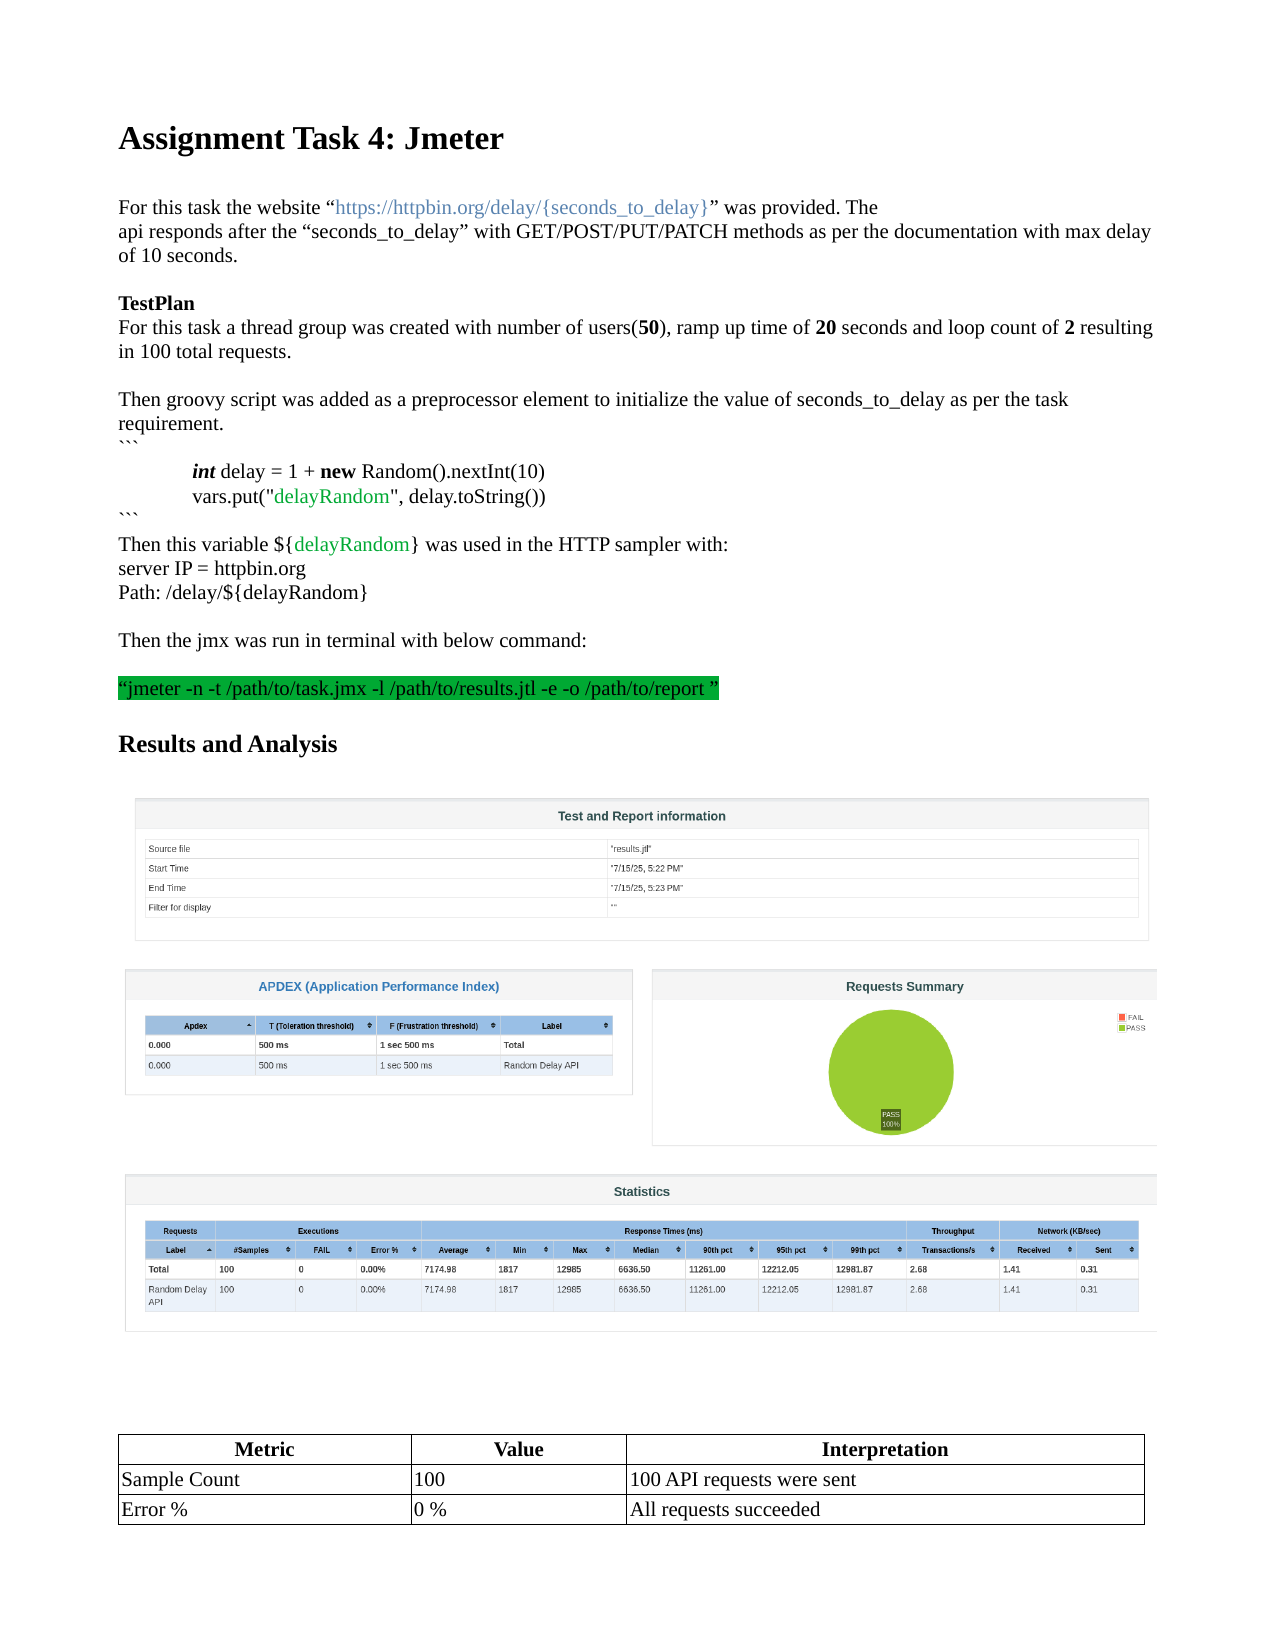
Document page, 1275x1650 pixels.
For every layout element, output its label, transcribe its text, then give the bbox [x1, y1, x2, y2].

text int delay = 1 + new Random().nextInt(10) vars.put("delayRandom", delay.toString()) ``` [118, 459, 1157, 532]
table_header Interpretation [627, 1435, 1144, 1464]
text For this task a thread group was created with number of users(50), ramp up time of 20 seconds and loop count of 2 resulting in 100 total requests. [118, 315, 1157, 363]
table_cell 100 API requests were sent [627, 1465, 1144, 1494]
text Then this variable ${delayRandom} was used in the HTTP sampler with: server IP = httpbin.org [118, 532, 1157, 580]
text Then the jmx was run in terminal with below command: “jmeter -n -t /path/to/task.jmx -l /path/to/results.jtl -e -o /path/to/report ” [118, 628, 1157, 729]
text api responds after the “seconds_to_delay” with GET/POST/PUT/PATCH methods as per the documentation with max delay of 10 seconds. [118, 219, 1157, 267]
table_cell Error % [119, 1495, 411, 1524]
text Then groovy script was added as a preprocessor element to initialize the value of seconds_to_delay as per the task requirement. [118, 387, 1157, 435]
text TestPlan [118, 291, 1157, 315]
text Assignment Task 4: Jmeter [118, 118, 1157, 156]
table_cell 0 % [412, 1495, 626, 1524]
text Results and Analysis [118, 729, 1157, 758]
table_cell 100 [412, 1465, 626, 1494]
picture [118, 786, 1157, 1332]
table_cell Sample Count [119, 1465, 411, 1494]
text ``` [118, 435, 1157, 459]
table_header Metric [119, 1435, 411, 1464]
table_header Value [412, 1435, 626, 1464]
table_cell All requests succeeded [627, 1495, 1144, 1524]
text Path: /delay/${delayRandom} [118, 580, 1157, 604]
text For this task the website “https://httpbin.org/delay/{seconds_to_delay}” was provided. The [118, 195, 1157, 219]
